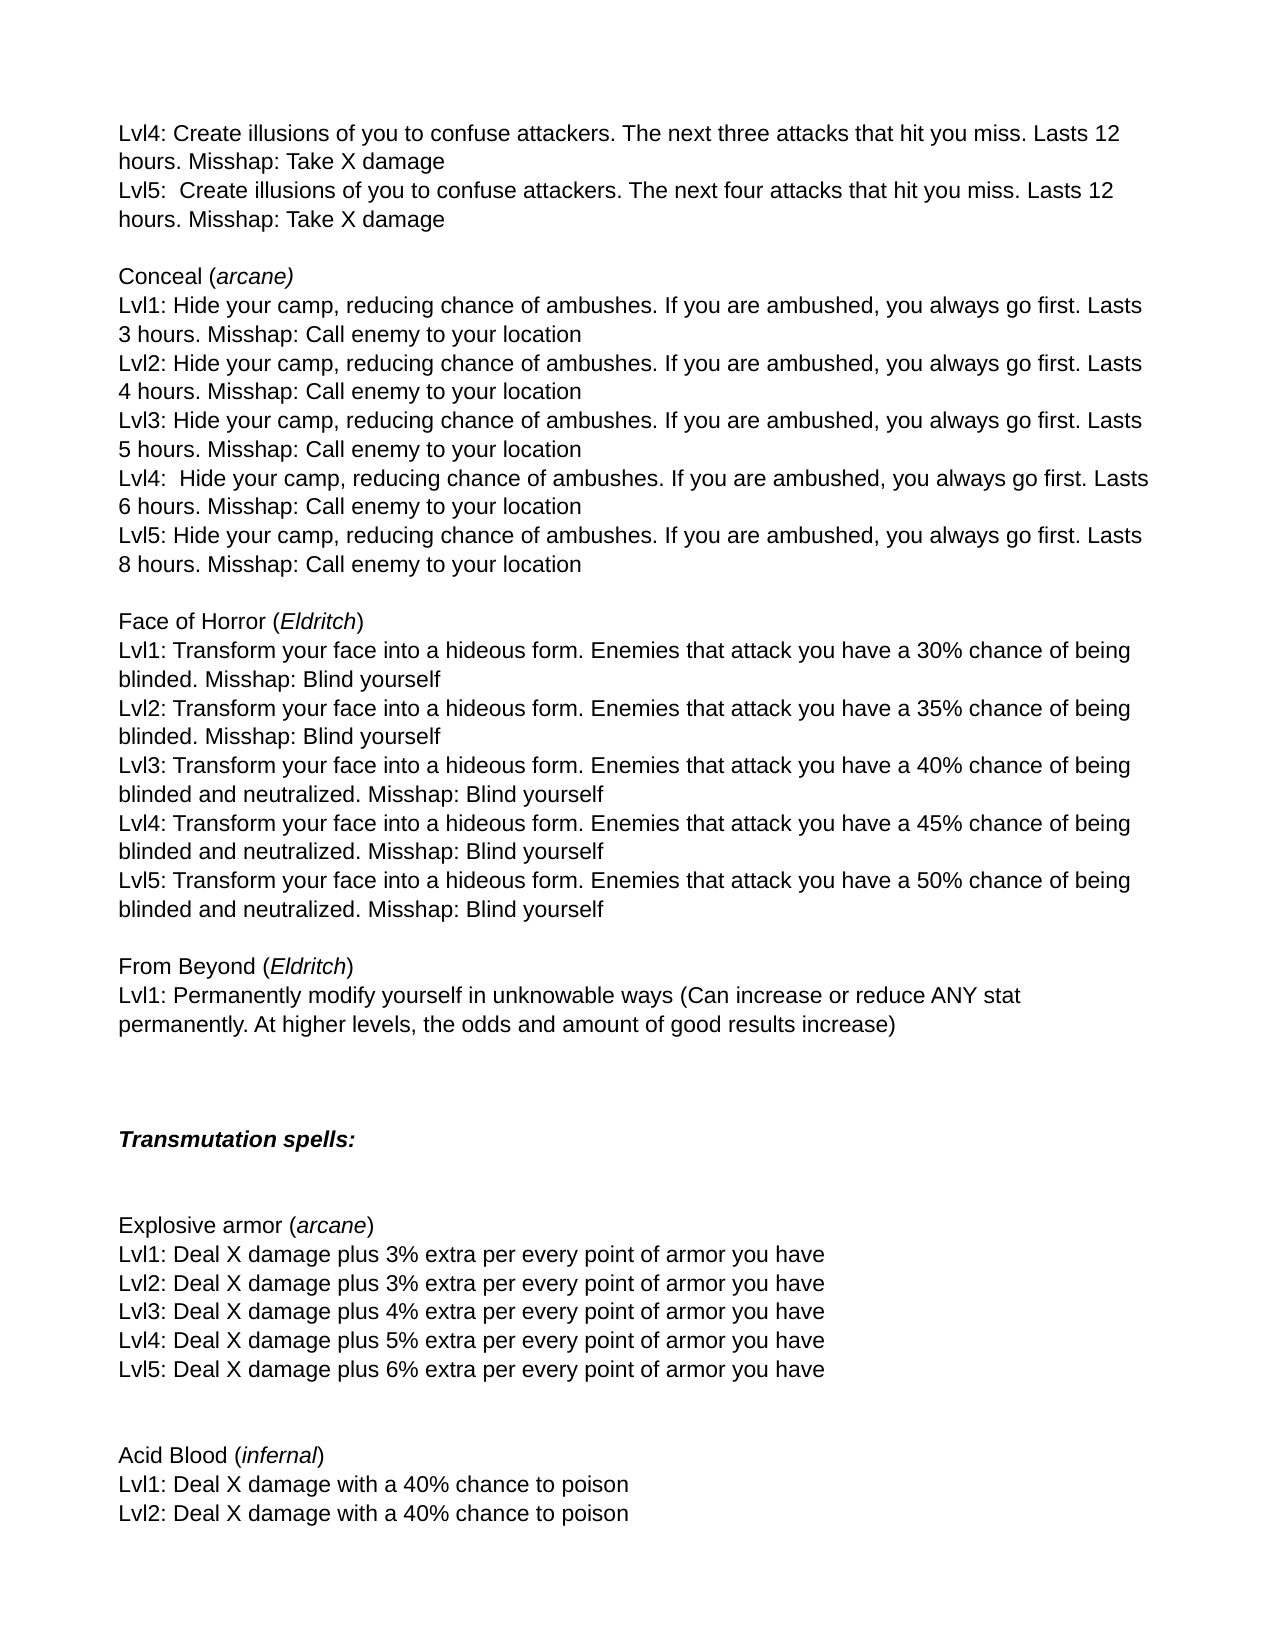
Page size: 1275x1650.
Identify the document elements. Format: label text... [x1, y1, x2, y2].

text Lvl2: Deal X damage with a 40% chance to poison [118, 1498, 1157, 1527]
text Lvl1: Hide your camp, reducing chance of ambushes. If you are ambushed, you always go first. Lasts 3 hours. Misshap: Call enemy to your location Lvl2: Hide your camp, reducing chance of ambushes. If you are ambushed, you always go first. Lasts 4 hours. Misshap: Call enemy to your location Lvl3: Hide your camp, reducing chance of ambushes. If you are ambushed, you always go first. Lasts 5 hours. Misshap: Call enemy to your location Lvl4: Hide your camp, reducing chance of ambushes. If you are ambushed, you always go first. Lasts 6 hours. Misshap: Call enemy to your location [118, 291, 1157, 521]
text Lvl1: Permanently modify yourself in unknowable ways (Can increase or reduce ANY stat permanently. At higher levels, the odds and amount of good results increase) [118, 981, 1157, 1067]
text Lvl4: Create illusions of you to confuse attackers. The next three attacks that hit you miss. Lasts 12 hours. Misshap: Take X damage [118, 118, 1157, 176]
text Lvl5: Create illusions of you to confuse attackers. The next four attacks that hit you miss. Lasts 12 hours. Misshap: Take X damage [118, 176, 1157, 233]
text Lvl2: Deal X damage plus 3% extra per every point of armor you have [118, 1268, 1157, 1297]
text Lvl5: Transform your face into a hideous form. Enemies that attack you have a 50% chance of being blinded and neutralized. Misshap: Blind yourself [118, 866, 1157, 923]
text Conceal (arcane) [118, 262, 1157, 291]
text Lvl5: Hide your camp, reducing chance of ambushes. If you are ambushed, you always go first. Lasts 8 hours. Misshap: Call enemy to your location [118, 521, 1157, 578]
text Lvl4: Deal X damage plus 5% extra per every point of armor you have [118, 1326, 1157, 1354]
text Acid Blood (infernal) Lvl1: Deal X damage with a 40% chance to poison [118, 1441, 1157, 1498]
text From Beyond (Eldritch) [118, 952, 1157, 981]
text Lvl3: Deal X damage plus 4% extra per every point of armor you have [118, 1297, 1157, 1326]
text Explosive armor (arcane) Lvl1: Deal X damage plus 3% extra per every point of armor you have [118, 1211, 1157, 1268]
text Lvl1: Transform your face into a hideous form. Enemies that attack you have a 30% chance of being blinded. Misshap: Blind yourself Lvl2: Transform your face into a hideous form. Enemies that attack you have a 35% chance of being blinded. Misshap: Blind yourself Lvl3: Transform your face into a hideous form. Enemies that attack you have a 40% chance of being blinded and neutralized. Misshap: Blind yourself Lvl4: Transform your face into a hideous form. Enemies that attack you have a 45% chance of being blinded and neutralized. Misshap: Blind yourself [118, 636, 1157, 866]
text Transmutation spells: [118, 1096, 1157, 1153]
text Lvl5: Deal X damage plus 6% extra per every point of armor you have [118, 1354, 1157, 1383]
text Face of Horror (Eldritch) [118, 607, 1157, 636]
